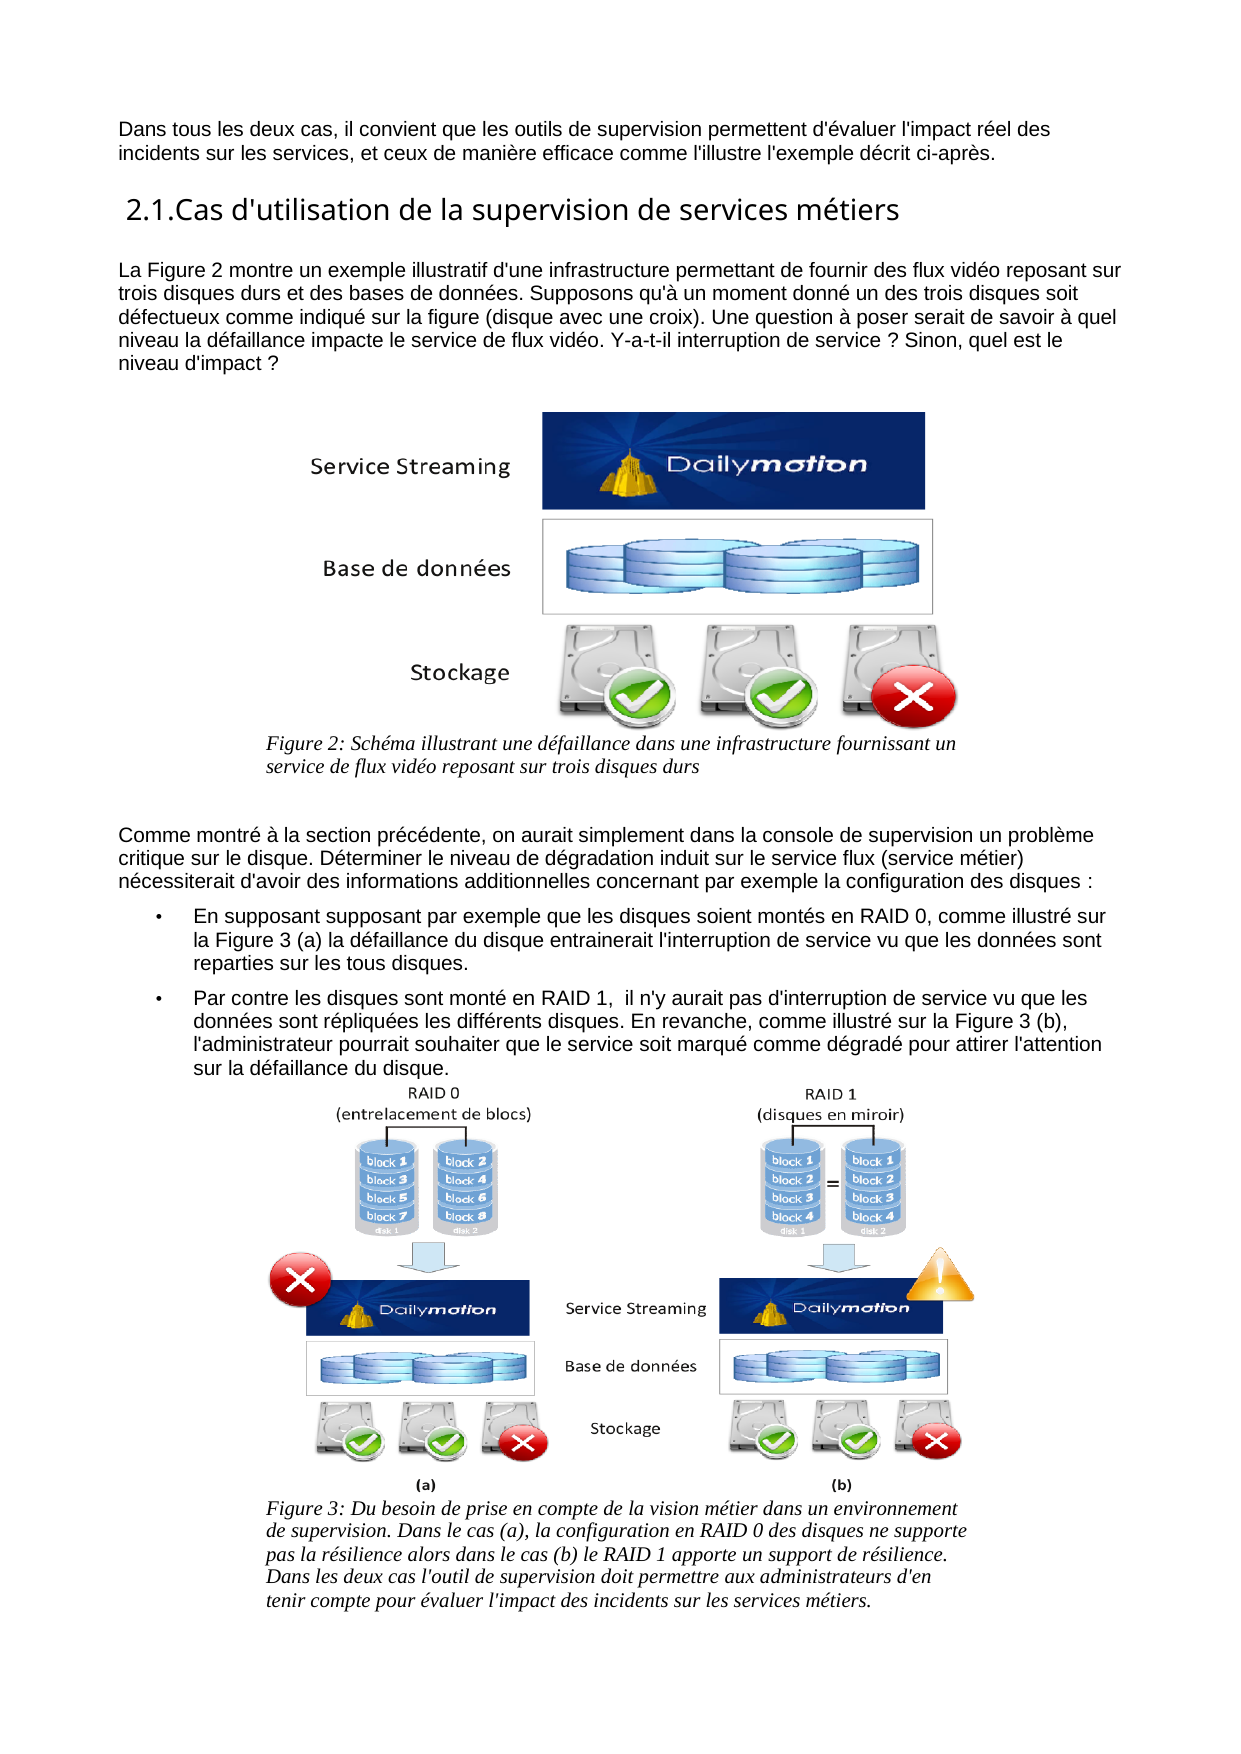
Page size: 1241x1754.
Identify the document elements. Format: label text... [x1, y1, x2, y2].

list Par contre les disques sont monté en RAID 1, il n'y aurait pas d'interruption de service vu que les données sont répliquées les différents disques. En revanche, comme illustré sur la Figure 3 (b), l'administrateur pourrait souhaiter que le service soit marqué comme dégradé pour attirer l'attention sur la défaillance du disque. [156, 987, 1122, 1079]
subtitle Cas d'utilisation de la supervision de services métiers [118, 189, 1122, 229]
list En supposant supposant par exemple que les disques soient montés en RAID 0, comme illustré sur la Figure 3 (a) la défaillance du disque entrainerait l'interruption de service vu que les données sont reparties sur les tous disques. [156, 905, 1122, 975]
text Figure 2: Schéma illustrant une défaillance dans une infrastructure fournissant un service de flux vidéo reposant sur trois disques durs [266, 412, 974, 777]
picture [265, 1079, 975, 1497]
text La Figure 2 montre un exemple illustratif d'une infrastructure permettant de fournir des flux vidéo reposant sur trois disques durs et des bases de données. Supposons qu'à un moment donné un des trois disques soit défectueux comme indiqué sur la figure (disque avec une croix). Une question à poser serait de savoir à quel niveau la défaillance impacte le service de flux vidéo. Y-a-t-il interruption de service ? Sinon, quel est le niveau d'impact ? [118, 259, 1122, 375]
text Comme montré à la section précédente, on aurait simplement dans la console de supervision un problème critique sur le disque. Déterminer le niveau de dégradation induit sur le service flux (service métier) nécessiterait d'avoir des informations additionnelles concernant par exemple la configuration des disques : [118, 824, 1122, 893]
text Figure 3: Du besoin de prise en compte de la vision métier dans un environnement de supervision. Dans le cas (a), la configuration en RAID 0 des disques ne supporte pas la résilience alors dans le cas (b) le RAID 1 apporte un support de résilience. Dans les deux cas l'outil de supervision doit permettre aux administrateurs d'en tenir compte pour évaluer l'impact des incidents sur les services métiers. [266, 1497, 974, 1611]
text Dans tous les deux cas, il convient que les outils de supervision permettent d'évaluer l'impact réel des incidents sur les services, et ceux de manière efficace comme l'illustre l'exemple décrit ci-après. [118, 118, 1122, 164]
picture [280, 412, 960, 732]
